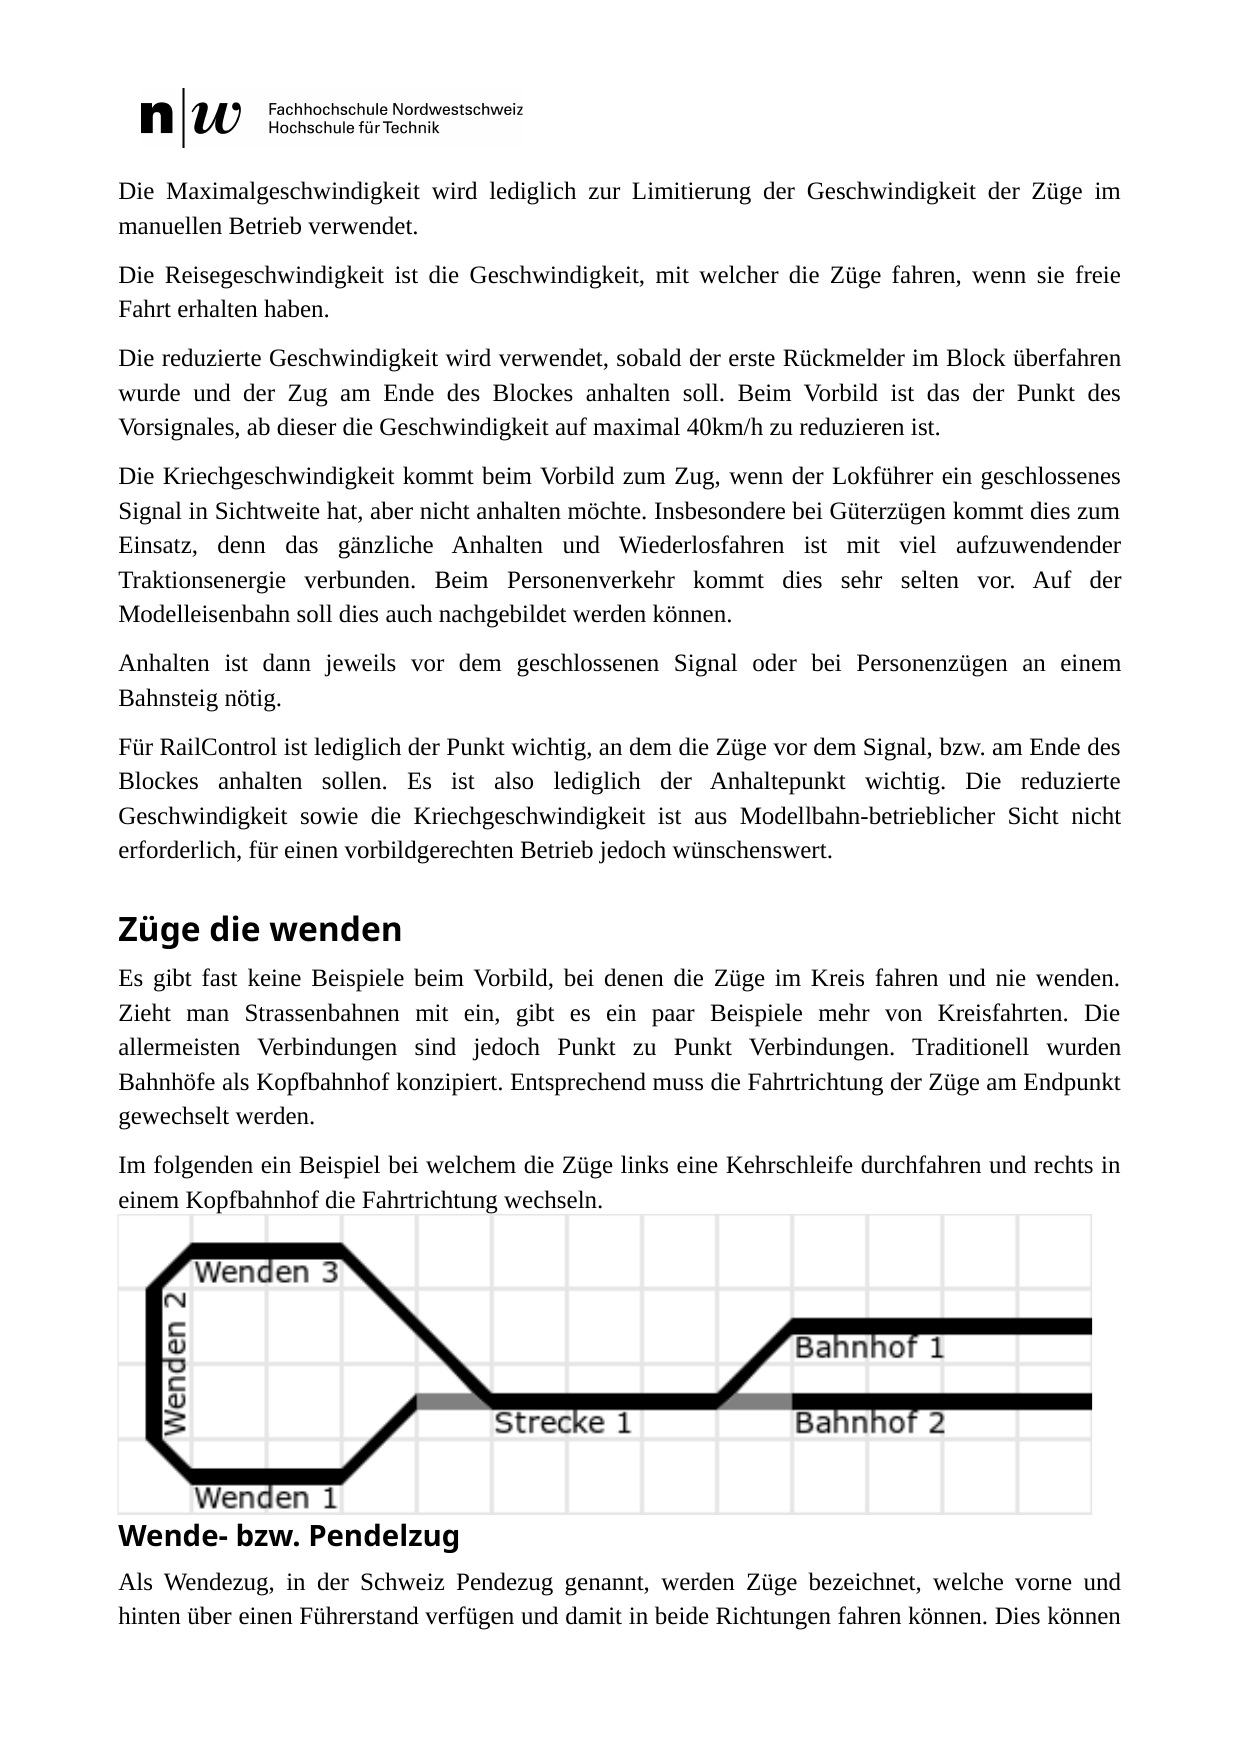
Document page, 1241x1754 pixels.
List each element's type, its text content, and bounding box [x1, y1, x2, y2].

picture [141, 88, 523, 148]
text Die Maximalgeschwindigkeit wird lediglich zur Limitierung der Geschwindigkeit der Züge im manuellen Betrieb verwendet. [118, 176, 1122, 239]
text Anhalten ist dann jeweils vor dem geschlossenen Signal oder bei Personenzügen an einem Bahnsteig nötig. [118, 648, 1122, 712]
text Für RailControl ist lediglich der Punkt wichtig, an dem die Züge vor dem Signal, bzw. am Ende des Blockes anhalten sollen. Es ist also lediglich der Anhaltepunkt wichtig. Die reduzierte Geschwindigkeit sowie die Kriechgeschwindigkeit ist aus Modellbahn-betrieblicher Sicht nicht erforderlich, für einen vorbildgerechten Betrieb jedoch wünschenswert. [118, 732, 1122, 864]
text Die Kriechgeschwindigkeit kommt beim Vorbild zum Zug, wenn der Lokführer ein geschlossenes Signal in Sichtweite hat, aber nicht anhalten möchte. Insbesondere bei Güterzügen kommt dies zum Einsatz, denn das gänzliche Anhalten und Wiederlosfahren ist mit viel aufzuwendender Traktionsenergie verbunden. Beim Personenverkehr kommt dies sehr selten vor. Auf der Modelleisenbahn soll dies auch nachgebildet werden können. [118, 461, 1122, 628]
text Die reduzierte Geschwindigkeit wird verwendet, sobald der erste Rückmelder im Block überfahren wurde und der Zug am Ende des Blockes anhalten soll. Beim Vorbild ist das der Punkt des Vorsignales, ab dieser die Geschwindigkeit auf maximal 40km/h zu reduzieren ist. [118, 343, 1122, 441]
text Es gibt fast keine Beispiele beim Vorbild, bei denen die Züge im Kreis fahren und nie wenden. Zieht man Strassenbahnen mit ein, gibt es ein paar Beispiele mehr von Kreisfahrten. Die allermeisten Verbindungen sind jedoch Punkt zu Punkt Verbindungen. Traditionell wurden Bahnhöfe als Kopfbahnhof konzipiert. Entsprechend muss die Fahrtrichtung der Züge am Endpunkt gewechselt werden. [118, 963, 1122, 1130]
picture [117, 1214, 1093, 1515]
subtitle Wende- bzw. Pendelzug [118, 1515, 1122, 1554]
text Im folgenden ein Beispiel bei welchem die Züge links eine Kehrschleife durchfahren und rechts in einem Kopfbahnhof die Fahrtrichtung wechseln. [118, 1151, 1122, 1214]
text Als Wendezug, in der Schweiz Pendezug genannt, werden Züge bezeichnet, welche vorne und hinten über einen Führerstand verfügen und damit in beide Richtungen fahren können. Dies können [118, 1567, 1122, 1630]
subtitle Züge die wenden [118, 905, 1122, 951]
text Die Reisegeschwindigkeit ist die Geschwindigkeit, mit welcher die Züge fahren, wenn sie freie Fahrt erhalten haben. [118, 260, 1122, 323]
